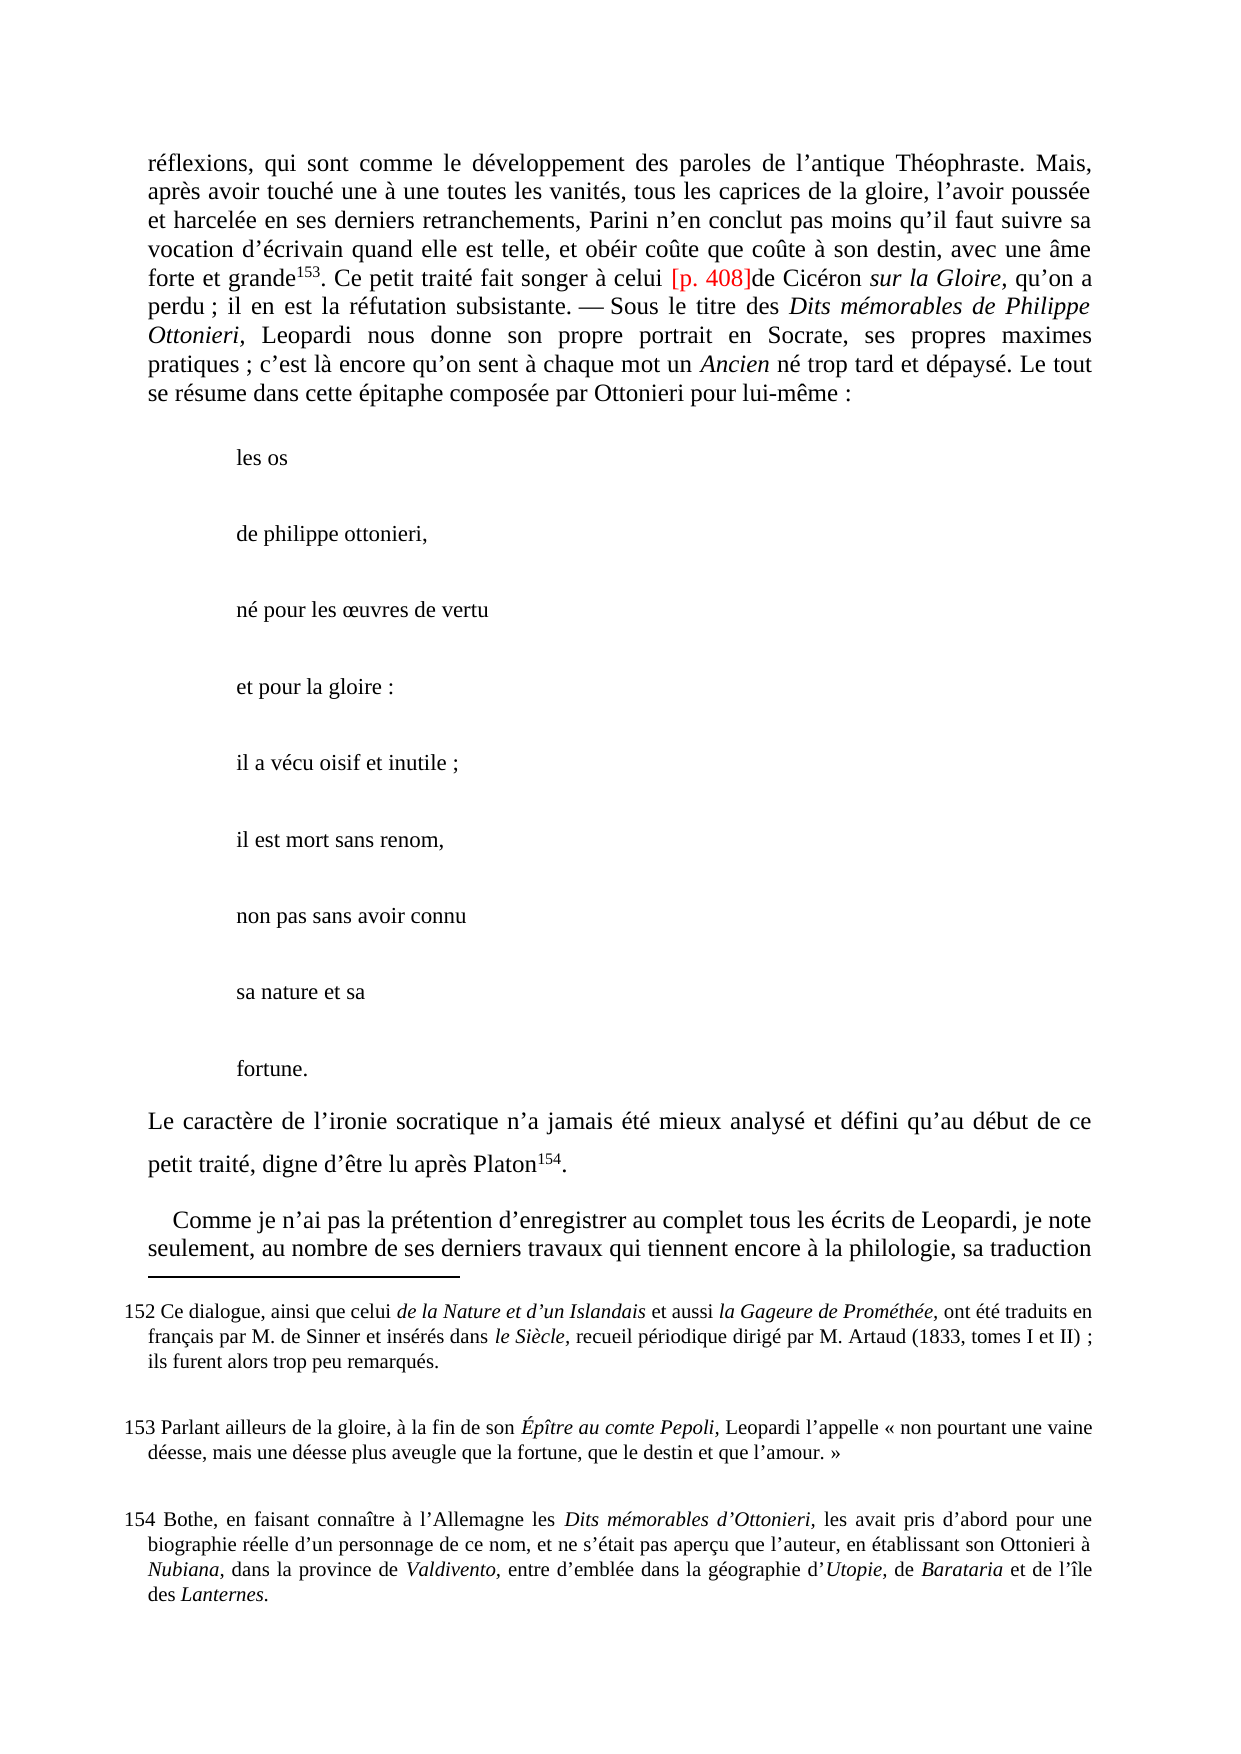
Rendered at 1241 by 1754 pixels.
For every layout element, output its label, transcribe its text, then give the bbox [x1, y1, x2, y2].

text né pour les œuvres de vertu [236, 597, 1093, 623]
text Parlant ailleurs de la gloire, à la fin de son Épître au comte Pepoli, Leopardi l’appelle « non pourtant une vaine déesse, mais une déesse plus aveugle que la fortune, que le destin et que l’amour. » [124, 1415, 1093, 1465]
text il est mort sans renom, [236, 826, 1093, 852]
text Bothe, en faisant connaître à l’Allemagne les Dits mémorables d’Ottonieri, les avait pris d’abord pour une biographie réelle d’un personnage de ce nom, et ne s’était pas aperçu que l’auteur, en établissant son Ottonieri à Nubiana, dans la province de Valdivento, entre d’emblée dans la géographie d’Utopie, de Barataria et de l’île des Lanternes. [124, 1506, 1093, 1606]
text Comme je n’ai pas la prétention d’enregistrer au complet tous les écrits de Leopardi, je note seulement, au nombre de ses derniers travaux qui tiennent encore à la philologie, sa traduction [148, 1205, 1093, 1262]
text et pour la gloire : [236, 673, 1093, 699]
text il a vécu oisif et inutile ; [236, 749, 1093, 776]
text Ce dialogue, ainsi que celui de la Nature et d’un Islandais et aussi la Gageure de Prométhée, ont été traduits en français par M. de Sinner et insérés dans le Siècle, recueil périodique dirigé par M. Artaud (1833, tomes I et II) ; ils furent alors trop peu remarqués. [124, 1298, 1093, 1373]
text non pas sans avoir connu [236, 902, 1093, 928]
text de philippe ottonieri, [236, 520, 1093, 547]
text les os [236, 444, 1093, 470]
text réflexions, qui sont comme le développement des paroles de l’antique Théophraste. Mais, après avoir touché une à une toutes les vanités, tous les caprices de la gloire, l’avoir poussée et harcelée en ses derniers retranchements, Parini n’en conclut pas moins qu’il faut suivre sa vocation d’écrivain quand elle est telle, et obéir coûte que coûte à son destin, avec une âme forte et grande. Ce petit traité fait songer à celui [p. 408]de Cicéron sur la Gloire, qu’on a perdu ; il en est la réfutation subsistante. — Sous le titre des Dits mémorables de Philippe Ottonieri, Leopardi nous donne son propre portrait en Socrate, ses propres maximes pratiques ; c’est là encore qu’on sent à chaque mot un Ancien né trop tard et dépaysé. Le tout se résume dans cette épitaphe composée par Ottonieri pour lui-même : [148, 148, 1093, 406]
text Le caractère de l’ironie socratique n’a jamais été mieux analysé et défini qu’au début de ce petit traité, digne d’être lu après Platon. [148, 1106, 1093, 1178]
text fortune. [236, 1055, 1093, 1081]
text sa nature et sa [236, 978, 1093, 1005]
